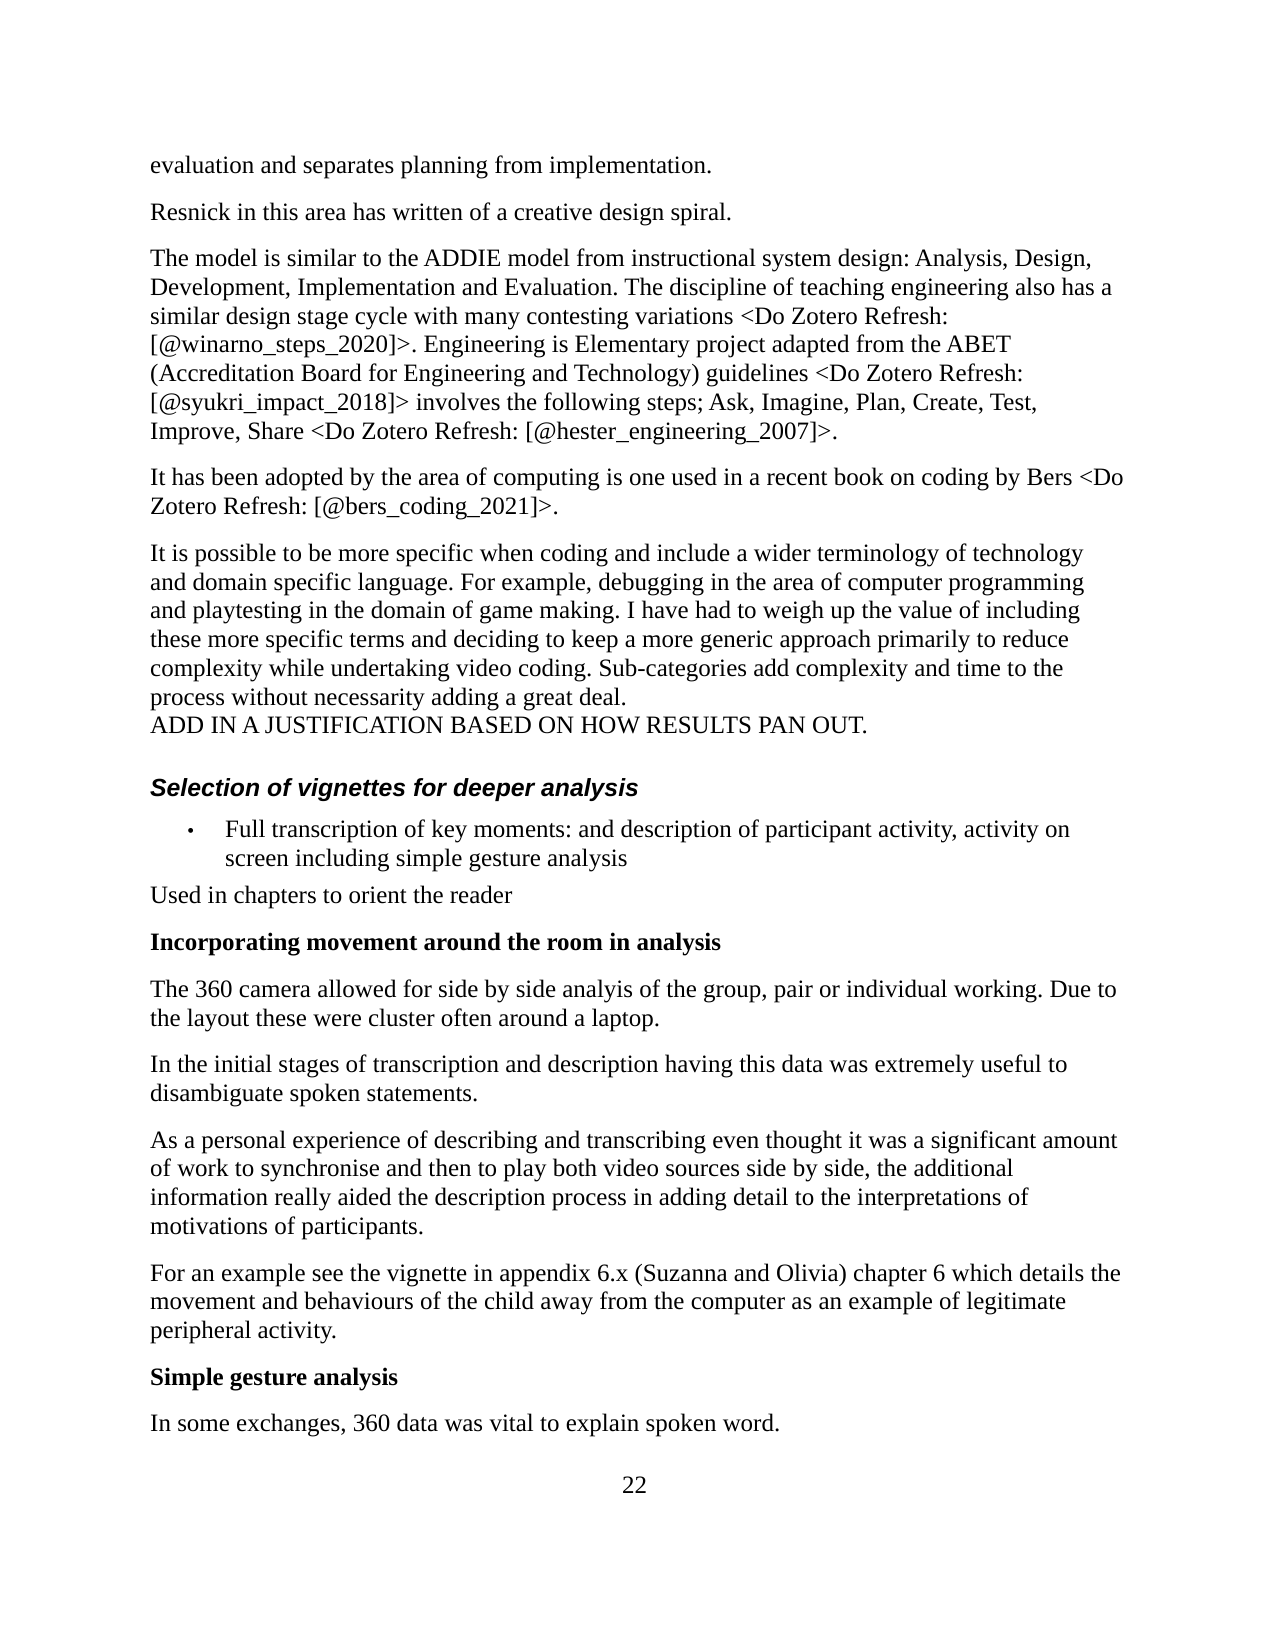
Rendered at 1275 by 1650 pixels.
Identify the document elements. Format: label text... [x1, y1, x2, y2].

text In some exchanges, 360 data was vital to explain spoken word. [150, 1408, 1125, 1437]
text The model is similar to the ADDIE model from instructional system design: Analysis, Design, Development, Implementation and Evaluation. The discipline of teaching engineering also has a similar design stage cycle with many contesting variations <Do Zotero Refresh: [@winarno_steps_2020]>. Engineering is Elementary project adapted from the ABET (Accreditation Board for Engineering and Technology) guidelines <Do Zotero Refresh: [@syukri_impact_2018]> involves the following steps; Ask, Imagine, Plan, Create, Test, Improve, Share <Do Zotero Refresh: [@hester_engineering_2007]>. [150, 243, 1125, 444]
text As a personal experience of describing and transcribing even thought it was a significant amount of work to synchronise and then to play both video sources side by side, the additional information really aided the description process in adding detail to the interpretations of motivations of participants. [150, 1125, 1125, 1240]
text Resnick in this area has written of a creative design spiral. [150, 197, 1125, 225]
text It has been adopted by the area of computing is one used in a recent book on coding by Bers <Do Zotero Refresh: [@bers_coding_2021]>. [150, 462, 1125, 520]
text Simple gesture analysis [150, 1362, 1125, 1391]
text In the initial stages of transcription and description having this data was extremely useful to disambiguate spoken statements. [150, 1049, 1125, 1107]
text evaluation and separates planning from implementation. [150, 150, 1125, 179]
text For an example see the vignette in appendix 6.x (Suzanna and Olivia) chapter 6 which details the movement and behaviours of the child away from the computer as an example of legitimate peripheral activity. [150, 1258, 1125, 1344]
text Used in chapters to orient the reader [150, 881, 1125, 909]
text It is possible to be more specific when coding and include a wider terminology of technology and domain specific language. For example, debugging in the area of computer programming and playtesting in the domain of game making. I have had to weigh up the value of including these more specific terms and deciding to keep a more generic approach primarily to reduce complexity while undertaking video coding. Sub-categories add complexity and time to the process without necessarity adding a great deal. ADD IN A JUSTIFICATION BASED ON HOW RESULTS PAN OUT. [150, 538, 1125, 739]
subtitle Selection of vignettes for deeper analysis [150, 773, 1125, 802]
text The 360 camera allowed for side by side analyis of the group, pair or individual working. Due to the layout these were cluster often around a laptop. [150, 974, 1125, 1031]
list Full transcription of key moments: and description of participant activity, activity on screen including simple gesture analysis [187, 814, 1125, 872]
text Incorporating movement around the room in analysis [150, 927, 1125, 956]
